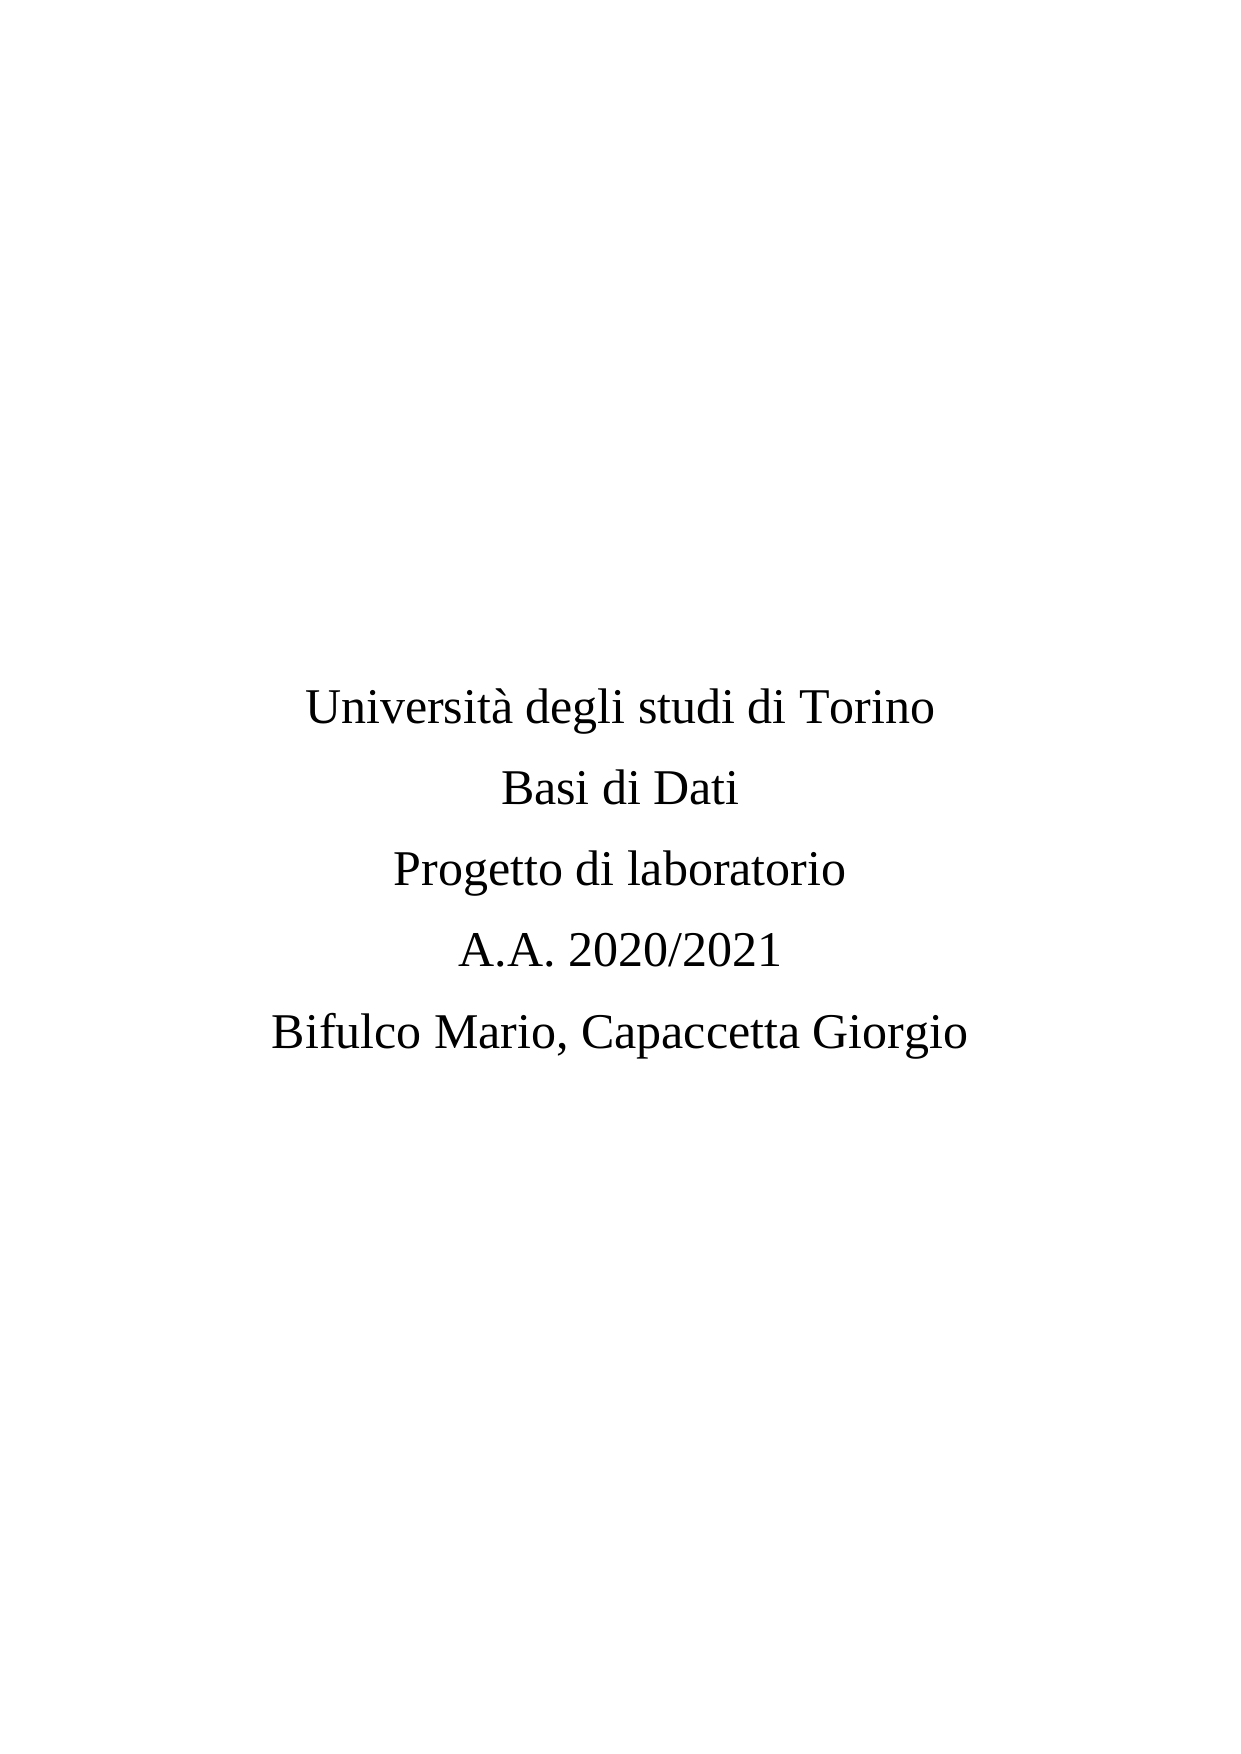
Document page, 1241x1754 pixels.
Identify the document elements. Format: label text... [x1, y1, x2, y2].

table_header Università degli studi di Torino Basi di Dati Progetto di laboratorio A.A. 2020/2021 Bifulco Mario, Capaccetta Giorgio [118, 342, 1122, 1393]
